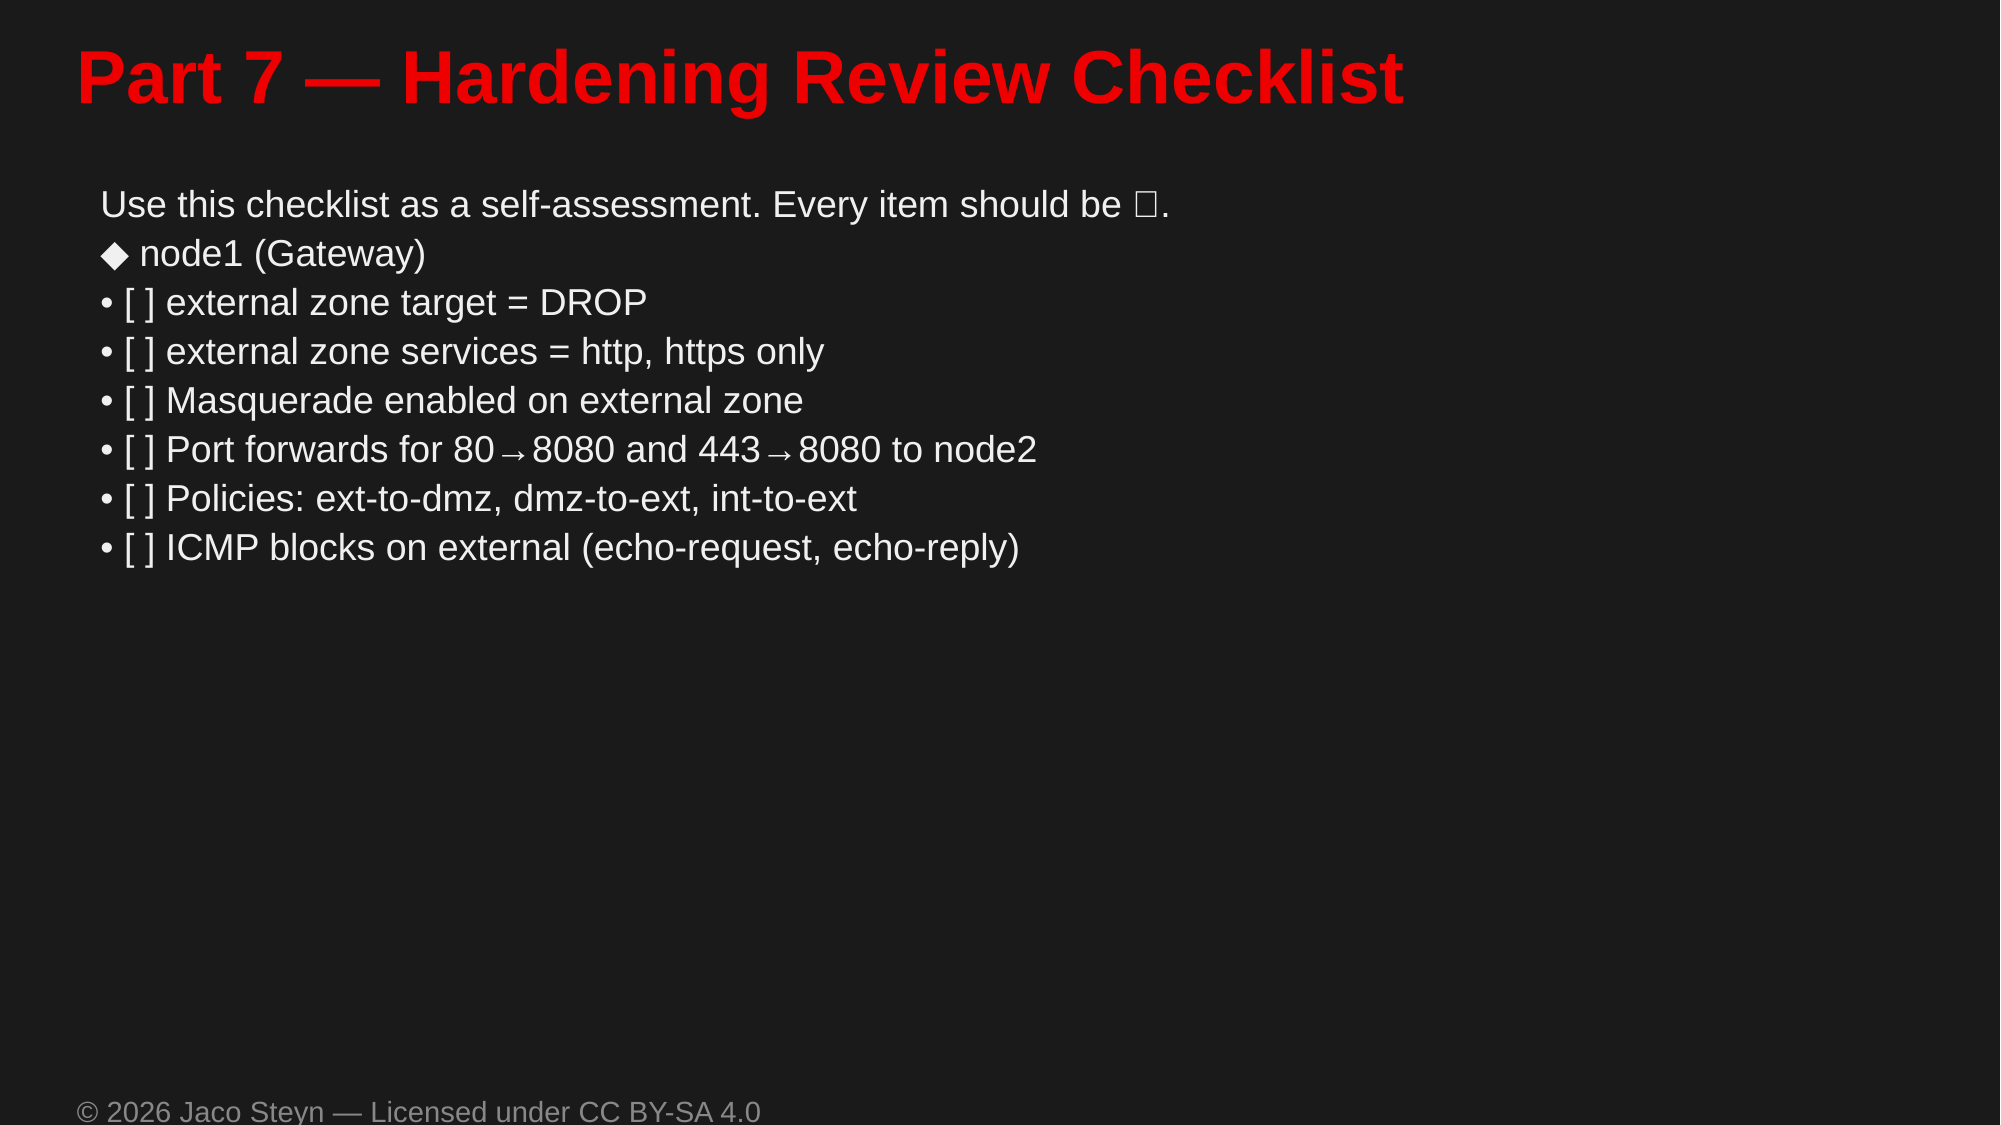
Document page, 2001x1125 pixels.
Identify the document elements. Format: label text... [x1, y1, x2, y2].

text_box Use this checklist as a self-assessment. Every item should be ✅. ◆ node1 (Gateway) • [ ] external zone target = DROP • [ ] external zone services = http, https only • [ ] Masquerade enabled on external zone • [ ] Port forwards for 80→8080 and 443→8080 to node2 • [ ] Policies: ext-to-dmz, dmz-to-ext, int-to-ext • [ ] ICMP blocks on external (echo-request, echo-reply) [59, 171, 1942, 1083]
text_box Part 7 — Hardening Review Checklist [59, 23, 1942, 154]
text_box © 2026 Jaco Steyn — Licensed under CC BY-SA 4.0 [59, 1083, 1942, 1120]
